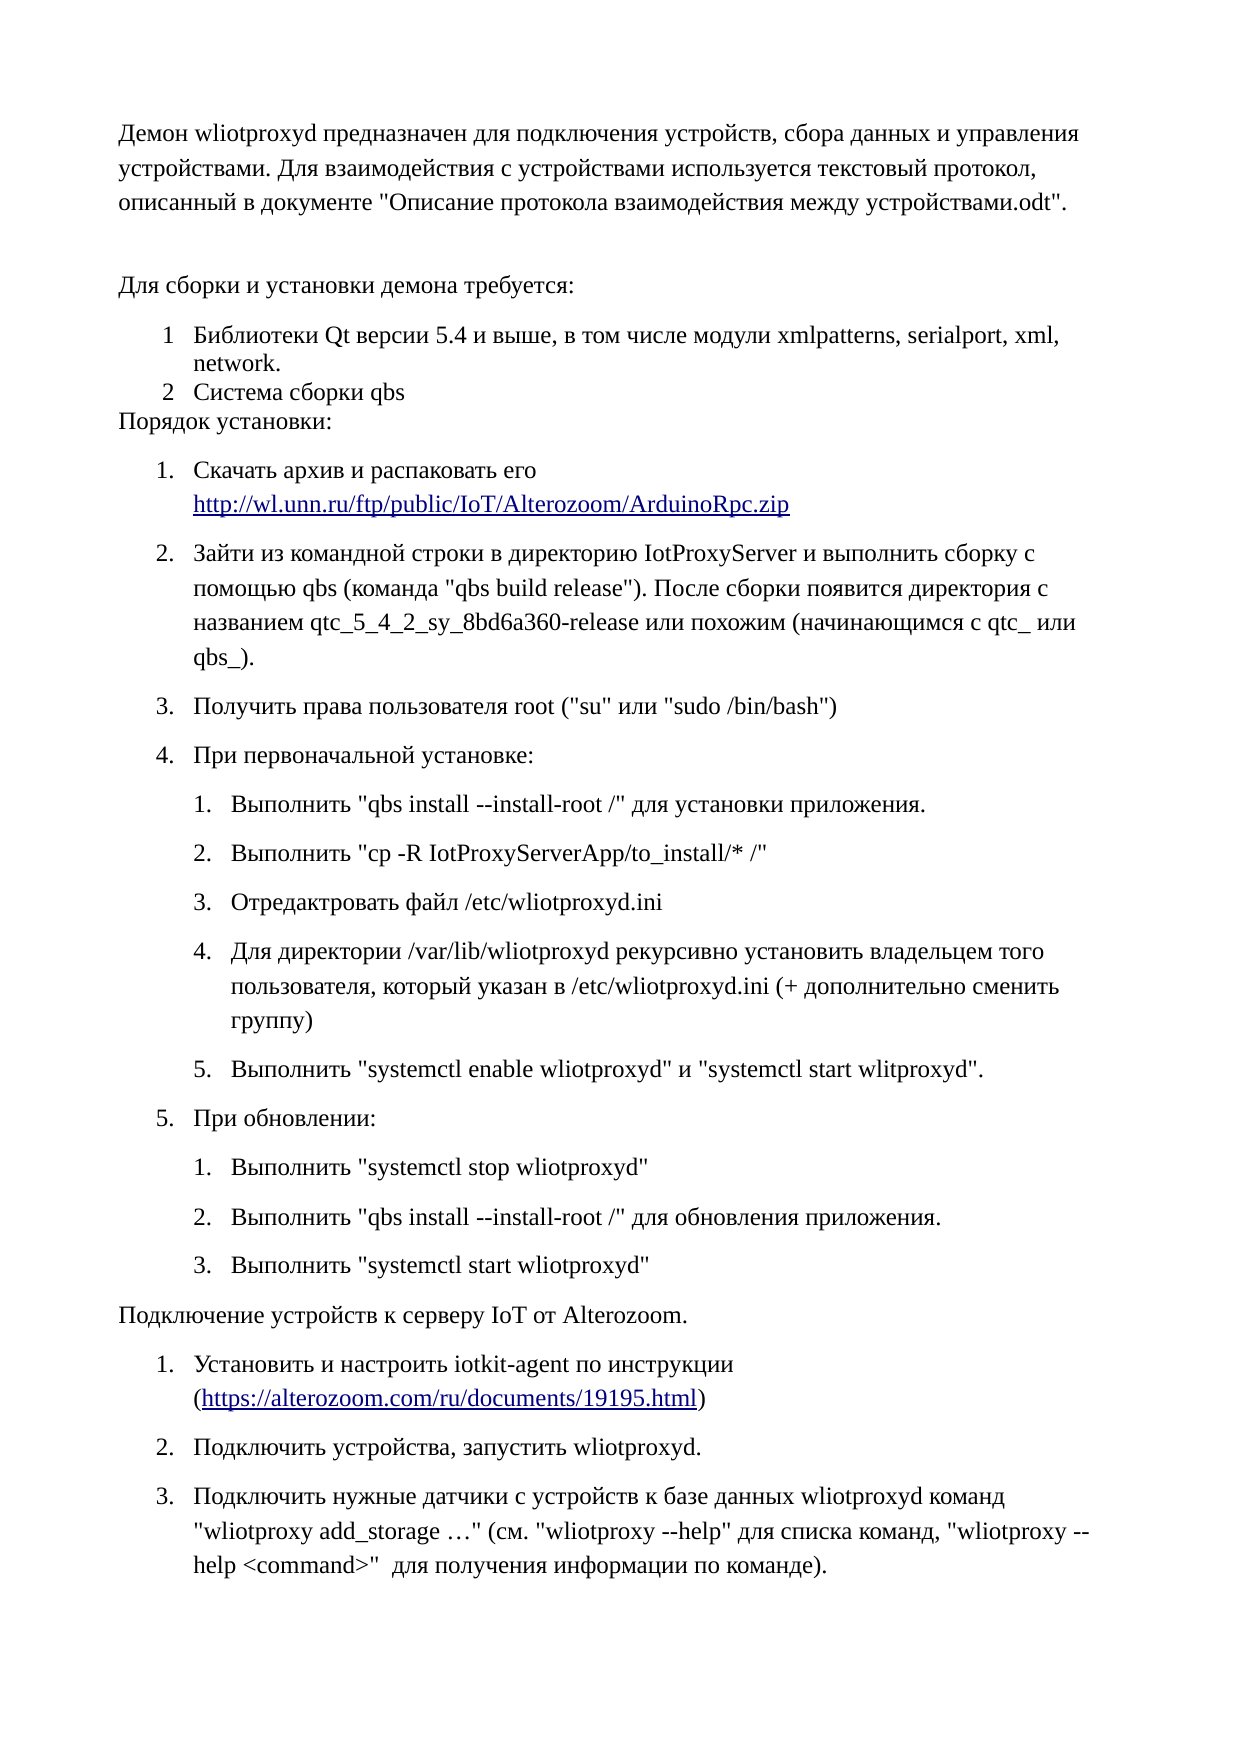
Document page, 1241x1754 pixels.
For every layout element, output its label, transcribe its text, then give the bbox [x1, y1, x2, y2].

list Выполнить "qbs install --install-root /" для обновления приложения. [193, 1202, 1122, 1230]
list Выполнить "cp -R IotProxyServerApp/to_install/* /" [193, 838, 1122, 867]
text Для сборки и установки демона требуется: [118, 236, 1122, 299]
list Получить права пользователя root ("su" или "sudo /bin/bash") [156, 691, 1122, 720]
list Система сборки qbs [156, 377, 1122, 406]
list Выполнить "systemctl stop wliotproxyd" [193, 1152, 1122, 1181]
list Выполнить "systemctl enable wliotproxyd" и "systemctl start wlitproxyd". [193, 1054, 1122, 1083]
text Подключение устройств к серверу IoT от Alterozoom. [118, 1300, 1122, 1328]
list Подключить устройства, запустить wliotproxyd. [156, 1432, 1122, 1461]
list Зайти из командной строки в директорию IotProxyServer и выполнить сборку с помощью qbs (команда "qbs build release"). После сборки появится директория с названием qtc_5_4_2_sy_8bd6a360-release или похожим (начинающимся с qtc_ или qbs_). [156, 538, 1122, 671]
text Порядок установки: [118, 406, 1122, 435]
list Отредактровать файл /etc/wliotproxyd.ini [193, 887, 1122, 916]
list При обновлении: [156, 1103, 1122, 1132]
list При первоначальной установке: [156, 740, 1122, 769]
list Скачать архив и распаковать его http://wl.unn.ru/ftp/public/IoT/Alterozoom/ArduinoRpc.zip [156, 455, 1122, 518]
list Выполнить "systemctl start wliotproxyd" [193, 1251, 1122, 1279]
list Установить и настроить iotkit-agent по инструкции (https://alterozoom.com/ru/documents/19195.html) [156, 1349, 1122, 1412]
text Демон wliotproxyd предназначен для подключения устройств, сбора данных и управления устройствами. Для взаимодействия с устройствами используется текстовый протокол, описанный в документе "Описание протокола взаимодействия между устройствами.odt". [118, 118, 1122, 216]
list Для директории /var/lib/wliotproxyd рекурсивно установить владельцем того пользователя, который указан в /etc/wliotproxyd.ini (+ дополнительно сменить группу) [193, 936, 1122, 1034]
list Библиотеки Qt версии 5.4 и выше, в том числе модули xmlpatterns, serialport, xml, network. [156, 320, 1122, 377]
list Выполнить "qbs install --install-root /" для установки приложения. [193, 789, 1122, 818]
list Подключить нужные датчики с устройств к базе данных wliotproxyd команд "wliotproxy add_storage …" (см. "wliotproxy --help" для списка команд, "wliotproxy --help <command>" для получения информации по команде). [156, 1481, 1122, 1579]
